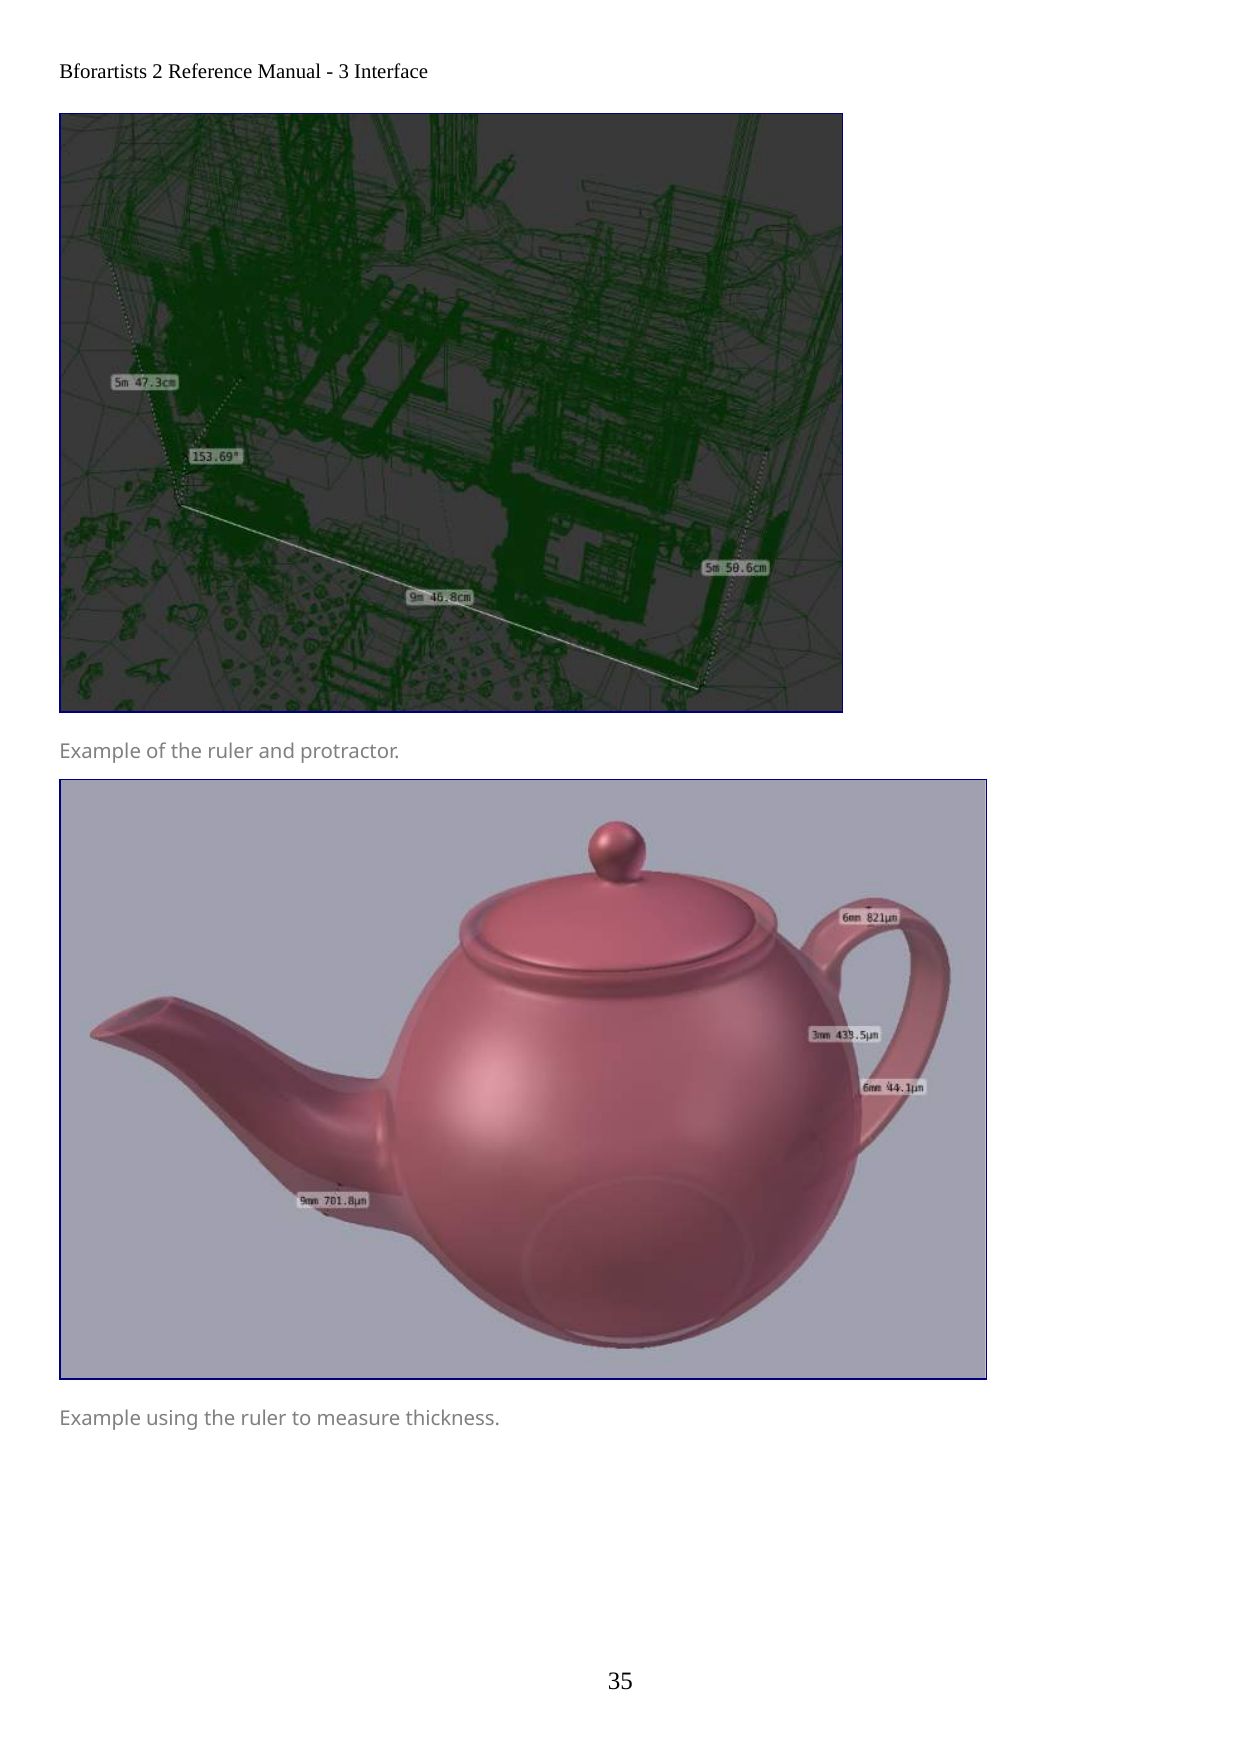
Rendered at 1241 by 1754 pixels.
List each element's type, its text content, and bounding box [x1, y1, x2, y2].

picture [61, 780, 986, 1378]
text Example using the ruler to measure thickness. [59, 1400, 1181, 1431]
text Example of the ruler and protractor. [59, 733, 1181, 764]
picture [61, 114, 842, 711]
